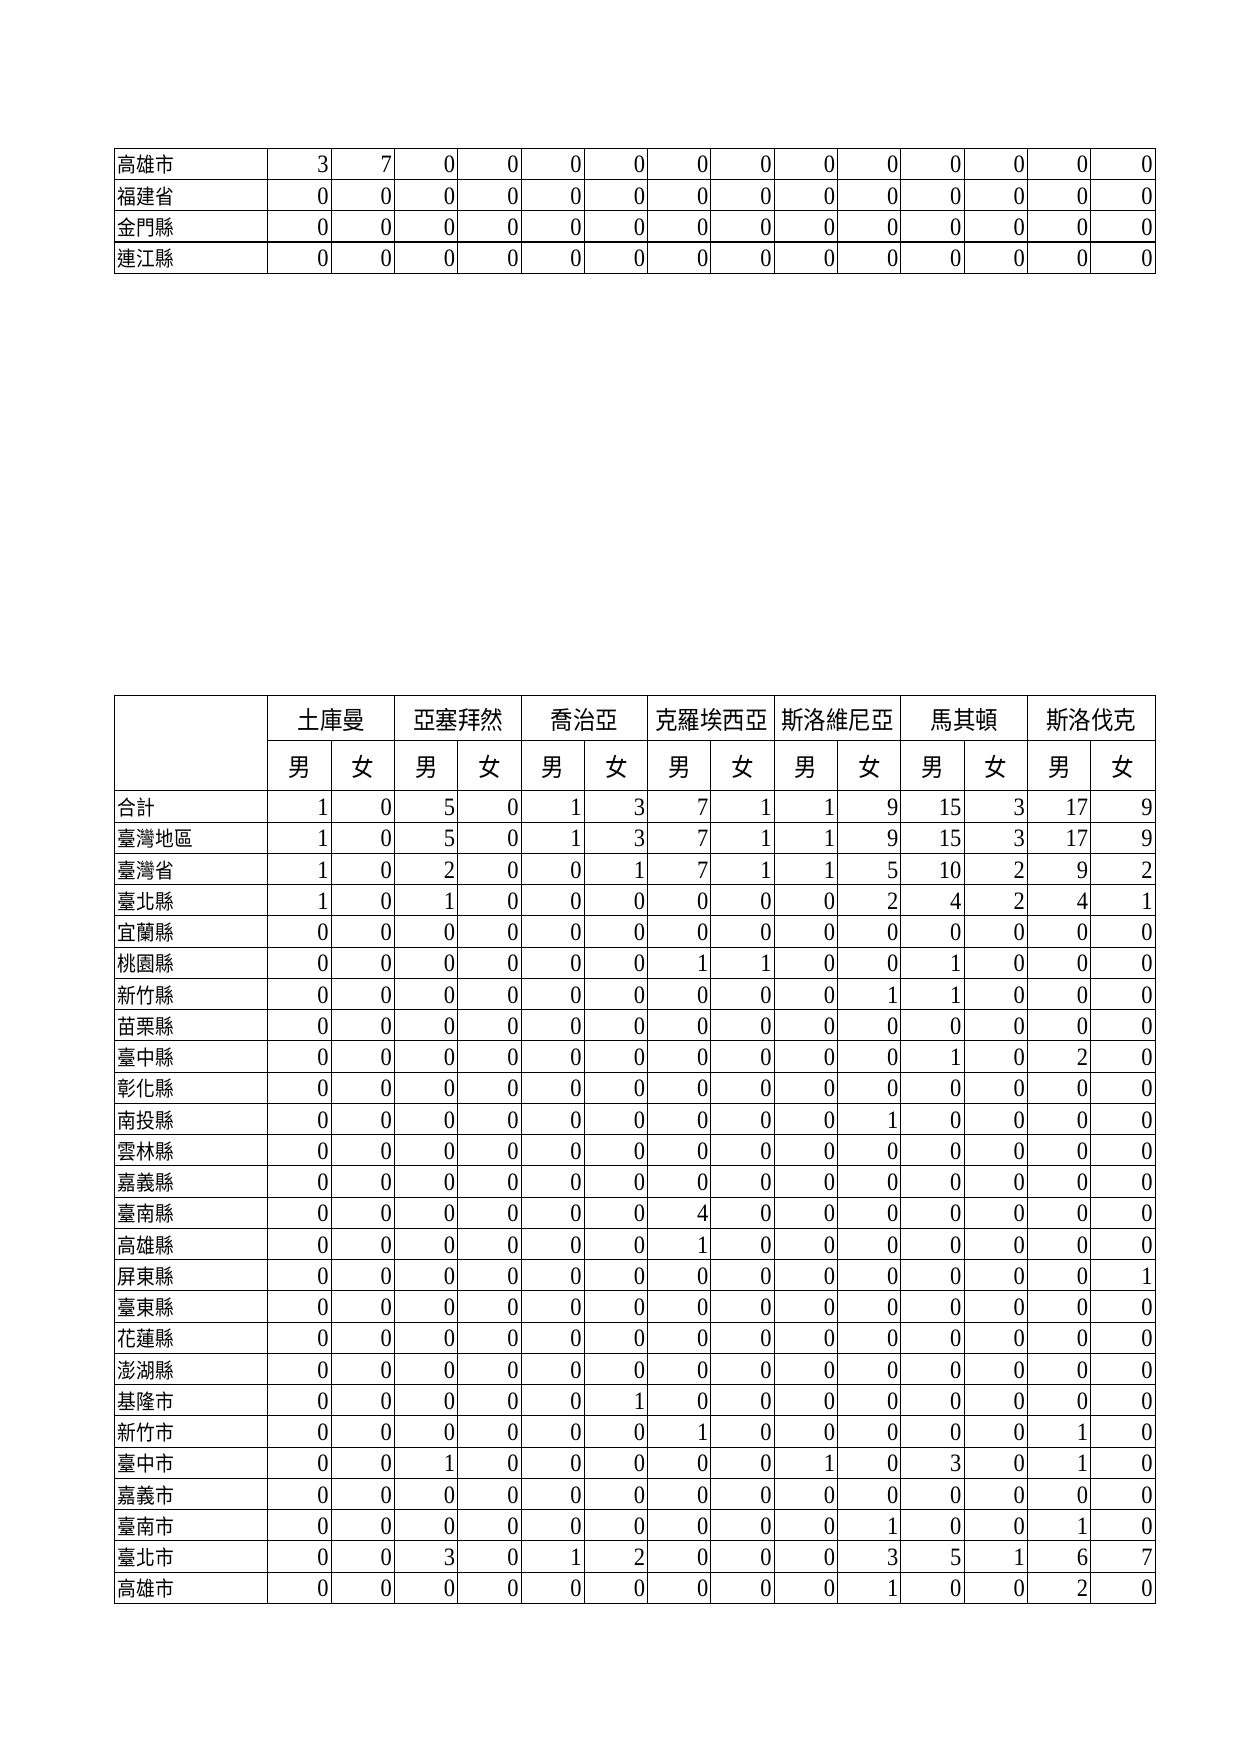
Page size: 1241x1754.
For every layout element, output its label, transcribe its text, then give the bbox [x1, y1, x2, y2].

table_cell 0 [648, 1541, 710, 1572]
table_cell 0 [838, 211, 900, 241]
table_cell 0 [458, 1448, 521, 1478]
table_cell 0 [775, 1073, 837, 1103]
table_cell 1 [585, 1385, 647, 1415]
table_cell 0 [585, 916, 647, 947]
table_cell 0 [268, 979, 331, 1009]
table_cell 0 [838, 180, 900, 210]
table_cell 0 [775, 1104, 837, 1134]
table_cell 0 [458, 1479, 521, 1509]
table_cell 0 [268, 1198, 331, 1228]
table_cell 0 [522, 1229, 584, 1259]
table_cell 0 [458, 1260, 521, 1290]
table_cell 3 [395, 1541, 457, 1572]
table_cell 9 [1028, 854, 1090, 884]
table_cell 15 [901, 823, 964, 853]
table_cell 0 [901, 1229, 964, 1259]
table_cell 0 [522, 916, 584, 947]
table_cell 4 [1028, 885, 1090, 915]
table_cell 0 [395, 211, 457, 241]
table_cell 1 [775, 791, 837, 822]
table_cell 1 [838, 979, 900, 1009]
table_cell 0 [1028, 1135, 1090, 1165]
table_cell 0 [332, 791, 394, 822]
table_cell 0 [332, 1510, 394, 1540]
table_cell 0 [585, 1573, 647, 1603]
table_cell 9 [1091, 823, 1155, 853]
table_cell 0 [1091, 1198, 1155, 1228]
table_cell 女 [838, 741, 900, 790]
table_cell 0 [965, 1010, 1027, 1040]
table_cell 0 [711, 1385, 774, 1415]
table_cell 0 [901, 1166, 964, 1197]
table_cell 0 [395, 979, 457, 1009]
table_cell 0 [268, 243, 331, 273]
table_cell 0 [965, 916, 1027, 947]
table_cell 0 [458, 1166, 521, 1197]
table_cell 0 [1028, 1260, 1090, 1290]
table_cell 0 [711, 1041, 774, 1072]
table_cell 5 [838, 854, 900, 884]
table_cell 7 [648, 854, 710, 884]
table_cell 0 [965, 149, 1027, 179]
table_cell 0 [775, 1291, 837, 1322]
table_cell 0 [1091, 1291, 1155, 1322]
table_cell 0 [332, 885, 394, 915]
table_cell 0 [648, 1323, 710, 1353]
table_cell 0 [648, 1385, 710, 1415]
table_cell 臺南市 [115, 1510, 267, 1540]
table_cell 0 [522, 211, 584, 241]
table_cell 3 [965, 823, 1027, 853]
table_cell 男 [775, 741, 837, 790]
table_cell 0 [965, 1479, 1027, 1509]
table_cell 0 [711, 1229, 774, 1259]
table_cell 0 [711, 1510, 774, 1540]
table_cell 0 [522, 1323, 584, 1353]
table_cell 0 [585, 243, 647, 273]
table_cell 3 [965, 791, 1027, 822]
table_cell 0 [458, 1416, 521, 1447]
table_cell 合計 [115, 791, 267, 822]
table_cell 0 [332, 1166, 394, 1197]
table_cell 0 [901, 180, 964, 210]
table_cell 女 [1091, 741, 1155, 790]
table_cell 0 [268, 1229, 331, 1259]
table_cell 3 [268, 149, 331, 179]
table_cell 0 [585, 1073, 647, 1103]
table_cell 0 [395, 149, 457, 179]
table_cell 1 [585, 854, 647, 884]
table_cell 0 [268, 1041, 331, 1072]
table_cell 0 [901, 1573, 964, 1603]
table_header 斯洛伐克 [1028, 696, 1155, 740]
table_cell 1 [711, 823, 774, 853]
table_cell 2 [965, 854, 1027, 884]
table_cell 0 [1028, 979, 1090, 1009]
table_cell 0 [332, 180, 394, 210]
table_cell 0 [901, 1323, 964, 1353]
table_cell 0 [711, 1541, 774, 1572]
table_cell 1 [268, 854, 331, 884]
table_cell 男 [522, 741, 584, 790]
table_cell 0 [458, 916, 521, 947]
table_cell 0 [585, 1510, 647, 1540]
table_cell 5 [395, 823, 457, 853]
table_cell 0 [522, 1573, 584, 1603]
table_cell 0 [395, 180, 457, 210]
table_cell 0 [838, 948, 900, 978]
table_cell 0 [711, 1166, 774, 1197]
table_cell 0 [901, 1416, 964, 1447]
table_cell 0 [458, 211, 521, 241]
table_cell 0 [395, 1416, 457, 1447]
table_cell 0 [711, 211, 774, 241]
table_cell 0 [838, 1010, 900, 1040]
table_cell 0 [838, 1291, 900, 1322]
table_cell 0 [395, 1260, 457, 1290]
table_cell 0 [395, 1073, 457, 1103]
table_cell 0 [458, 1385, 521, 1415]
table_cell 1 [838, 1573, 900, 1603]
table_cell 0 [585, 1041, 647, 1072]
table_cell 0 [522, 1510, 584, 1540]
table_cell 0 [522, 1260, 584, 1290]
table_cell 0 [522, 1041, 584, 1072]
table_cell 0 [965, 243, 1027, 273]
table_cell 0 [332, 1385, 394, 1415]
table_cell 0 [585, 1323, 647, 1353]
table_cell 0 [585, 211, 647, 241]
table_cell 0 [332, 1041, 394, 1072]
table_cell 0 [838, 1229, 900, 1259]
table_cell 0 [1091, 1510, 1155, 1540]
table_cell 1 [395, 885, 457, 915]
table_cell 4 [648, 1198, 710, 1228]
table_cell 1 [901, 1041, 964, 1072]
table_cell 0 [395, 1198, 457, 1228]
table_cell 1 [395, 1448, 457, 1478]
table_cell 0 [711, 1448, 774, 1478]
table_cell 2 [838, 885, 900, 915]
table_cell 0 [711, 979, 774, 1009]
table_cell 0 [648, 1354, 710, 1384]
table_cell 7 [648, 791, 710, 822]
table_cell 0 [1091, 916, 1155, 947]
table_cell 0 [775, 1573, 837, 1603]
table_cell 1 [1028, 1510, 1090, 1540]
table_cell 0 [332, 1073, 394, 1103]
table_cell 0 [965, 1354, 1027, 1384]
table_cell 0 [775, 1198, 837, 1228]
table_cell 0 [711, 1073, 774, 1103]
table_cell 新竹縣 [115, 979, 267, 1009]
table_cell 2 [585, 1541, 647, 1572]
table_cell 0 [458, 1135, 521, 1165]
table_cell 0 [1091, 1448, 1155, 1478]
table_cell 苗栗縣 [115, 1010, 267, 1040]
table_cell 0 [395, 1323, 457, 1353]
table_cell 臺東縣 [115, 1291, 267, 1322]
table_cell 女 [711, 741, 774, 790]
table_cell 0 [1091, 211, 1155, 241]
table_cell 0 [585, 1229, 647, 1259]
table_cell 5 [901, 1541, 964, 1572]
table_cell 南投縣 [115, 1104, 267, 1134]
table_cell 0 [965, 1573, 1027, 1603]
table_cell 0 [901, 1385, 964, 1415]
table_cell 0 [965, 1416, 1027, 1447]
table_cell 0 [332, 1260, 394, 1290]
table_cell 0 [332, 823, 394, 853]
table_cell 0 [775, 243, 837, 273]
table_cell 9 [838, 791, 900, 822]
table_cell 0 [332, 1291, 394, 1322]
table_cell 男 [268, 741, 331, 790]
table_cell 0 [711, 1573, 774, 1603]
table_cell 0 [268, 1073, 331, 1103]
table_cell 0 [711, 180, 774, 210]
table_cell 0 [965, 1229, 1027, 1259]
table_cell 0 [522, 854, 584, 884]
table_cell 0 [838, 243, 900, 273]
table_cell 1 [901, 979, 964, 1009]
table_cell 1 [965, 1541, 1027, 1572]
table_cell 0 [268, 1166, 331, 1197]
table_cell 0 [711, 149, 774, 179]
table_cell 嘉義市 [115, 1479, 267, 1509]
table_cell 0 [332, 1354, 394, 1384]
table_cell 0 [458, 1041, 521, 1072]
table_cell 0 [775, 1541, 837, 1572]
table_cell 1 [711, 854, 774, 884]
table_cell 0 [268, 1104, 331, 1134]
table_cell 3 [585, 791, 647, 822]
table_cell 0 [458, 885, 521, 915]
table_cell 0 [458, 1323, 521, 1353]
table_cell 雲林縣 [115, 1135, 267, 1165]
table_cell 0 [395, 1104, 457, 1134]
table_cell 0 [332, 243, 394, 273]
table_cell 0 [648, 1510, 710, 1540]
table_cell 0 [522, 1479, 584, 1509]
table_cell 臺灣地區 [115, 823, 267, 853]
table_cell 0 [648, 1291, 710, 1322]
table_cell 0 [332, 916, 394, 947]
table_cell 0 [585, 979, 647, 1009]
table_cell 0 [458, 979, 521, 1009]
table_cell 0 [332, 211, 394, 241]
table_cell 0 [775, 948, 837, 978]
table_cell 0 [458, 854, 521, 884]
table_cell 5 [395, 791, 457, 822]
table_cell 1 [901, 948, 964, 978]
table_cell 0 [458, 243, 521, 273]
table_header 斯洛維尼亞 [775, 696, 900, 740]
table_cell 0 [332, 1479, 394, 1509]
table_cell 0 [522, 149, 584, 179]
table_cell 0 [1028, 1479, 1090, 1509]
table_cell 0 [1028, 243, 1090, 273]
table_cell 3 [838, 1541, 900, 1572]
table_cell 0 [648, 180, 710, 210]
table_cell 0 [522, 1010, 584, 1040]
table_cell 0 [458, 948, 521, 978]
table_cell 0 [1091, 1104, 1155, 1134]
table_cell 0 [838, 916, 900, 947]
table_cell 0 [711, 885, 774, 915]
table_cell 0 [268, 1291, 331, 1322]
table_cell 0 [332, 1104, 394, 1134]
table_cell 4 [901, 885, 964, 915]
table_cell 0 [458, 1573, 521, 1603]
table_cell 0 [268, 1416, 331, 1447]
table_cell 連江縣 [115, 243, 267, 273]
table_cell 1 [522, 791, 584, 822]
table_cell 0 [1028, 1291, 1090, 1322]
table_cell 基隆市 [115, 1385, 267, 1415]
table_cell 0 [711, 1416, 774, 1447]
table_cell 0 [268, 1135, 331, 1165]
table_cell 臺中市 [115, 1448, 267, 1478]
table_cell 0 [1091, 1323, 1155, 1353]
table_cell 0 [1091, 948, 1155, 978]
table_cell 0 [458, 1010, 521, 1040]
table_cell 0 [1028, 1385, 1090, 1415]
table_header [115, 696, 267, 790]
table_cell 0 [838, 1166, 900, 1197]
table_cell 0 [901, 916, 964, 947]
table_cell 0 [1028, 1229, 1090, 1259]
table_cell 1 [711, 948, 774, 978]
table_cell 0 [268, 1354, 331, 1384]
table_cell 17 [1028, 791, 1090, 822]
table_cell 0 [838, 1448, 900, 1478]
table_cell 0 [458, 823, 521, 853]
table_cell 新竹市 [115, 1416, 267, 1447]
table_cell 1 [648, 1229, 710, 1259]
table_cell 0 [965, 1135, 1027, 1165]
table_cell 0 [395, 1354, 457, 1384]
table_cell 0 [332, 1198, 394, 1228]
table_cell 0 [522, 1416, 584, 1447]
table_cell 0 [395, 916, 457, 947]
table_cell 0 [395, 1041, 457, 1072]
table_cell 0 [775, 1385, 837, 1415]
table_cell 0 [901, 1260, 964, 1290]
table_cell 0 [585, 1354, 647, 1384]
table_cell 0 [965, 1198, 1027, 1228]
table_cell 0 [522, 948, 584, 978]
table_cell 0 [965, 948, 1027, 978]
table_cell 0 [838, 1354, 900, 1384]
table_cell 0 [268, 180, 331, 210]
table_cell 0 [648, 1041, 710, 1072]
table_cell 0 [268, 1260, 331, 1290]
table_cell 0 [585, 1260, 647, 1290]
table_cell 0 [838, 1073, 900, 1103]
table_cell 0 [711, 1135, 774, 1165]
table_cell 0 [648, 1573, 710, 1603]
table_cell 0 [1091, 1135, 1155, 1165]
table_cell 0 [1091, 1385, 1155, 1415]
table_cell 0 [1028, 1354, 1090, 1384]
table_cell 0 [648, 1448, 710, 1478]
table_cell 0 [901, 1479, 964, 1509]
table_cell 0 [332, 1416, 394, 1447]
table_cell 0 [648, 916, 710, 947]
table_cell 0 [965, 1041, 1027, 1072]
table_cell 0 [775, 180, 837, 210]
table_cell 0 [332, 1229, 394, 1259]
table_cell 0 [268, 1541, 331, 1572]
table_cell 0 [838, 1135, 900, 1165]
table_cell 0 [522, 1448, 584, 1478]
table_cell 0 [838, 1260, 900, 1290]
table_cell 宜蘭縣 [115, 916, 267, 947]
table_cell 0 [775, 1354, 837, 1384]
table_cell 0 [648, 211, 710, 241]
table_cell 1 [522, 1541, 584, 1572]
table_cell 0 [1091, 1073, 1155, 1103]
table_cell 9 [1091, 791, 1155, 822]
table_cell 0 [585, 1010, 647, 1040]
table_cell 0 [648, 243, 710, 273]
table_cell 0 [458, 791, 521, 822]
table_cell 0 [648, 1166, 710, 1197]
table_header 亞塞拜然 [395, 696, 521, 740]
table_cell 0 [268, 1510, 331, 1540]
table_cell 0 [901, 211, 964, 241]
table_cell 0 [1028, 211, 1090, 241]
table_cell 0 [522, 1198, 584, 1228]
table_cell 2 [1028, 1041, 1090, 1072]
table_cell 0 [585, 1416, 647, 1447]
table_cell 0 [585, 1104, 647, 1134]
table_cell 1 [1091, 1260, 1155, 1290]
table_cell 女 [458, 741, 521, 790]
table_cell 6 [1028, 1541, 1090, 1572]
table_cell 0 [395, 1229, 457, 1259]
table_cell 9 [838, 823, 900, 853]
table_cell 0 [458, 1104, 521, 1134]
table_cell 1 [268, 885, 331, 915]
table_cell 0 [965, 1510, 1027, 1540]
table_cell 1 [711, 791, 774, 822]
table_cell 0 [585, 1448, 647, 1478]
table_cell 0 [648, 1260, 710, 1290]
table_cell 0 [395, 1166, 457, 1197]
table_cell 0 [458, 1073, 521, 1103]
table_cell 0 [522, 1291, 584, 1322]
table_cell 0 [838, 1385, 900, 1415]
table_cell 1 [838, 1510, 900, 1540]
table_cell 0 [522, 1135, 584, 1165]
table_cell 17 [1028, 823, 1090, 853]
table_cell 0 [1028, 1104, 1090, 1134]
table_cell 2 [965, 885, 1027, 915]
table_cell 0 [395, 243, 457, 273]
table_cell 0 [711, 243, 774, 273]
table_cell 臺南縣 [115, 1198, 267, 1228]
table_cell 嘉義縣 [115, 1166, 267, 1197]
table_cell 0 [775, 1010, 837, 1040]
table_cell 0 [965, 1260, 1027, 1290]
table_cell 0 [965, 1166, 1027, 1197]
table_cell 0 [965, 180, 1027, 210]
table_cell 臺灣省 [115, 854, 267, 884]
table_cell 0 [775, 1260, 837, 1290]
table_cell 0 [1091, 1479, 1155, 1509]
table_header 喬治亞 [522, 696, 647, 740]
table_cell 女 [332, 741, 394, 790]
table_cell 0 [268, 916, 331, 947]
table_cell 0 [901, 1135, 964, 1165]
table_cell 0 [458, 180, 521, 210]
table_cell 0 [522, 243, 584, 273]
table_header 克羅埃西亞 [648, 696, 774, 740]
table_cell 0 [522, 1166, 584, 1197]
table_cell 0 [775, 1416, 837, 1447]
table_cell 3 [901, 1448, 964, 1478]
table_cell 男 [395, 741, 457, 790]
table_cell 0 [648, 979, 710, 1009]
table_cell 0 [775, 916, 837, 947]
table_cell 0 [1028, 916, 1090, 947]
table_cell 福建省 [115, 180, 267, 210]
table_cell 15 [901, 791, 964, 822]
table_cell 0 [775, 1479, 837, 1509]
table_header 土庫曼 [268, 696, 394, 740]
table_cell 0 [648, 885, 710, 915]
table_cell 0 [458, 1198, 521, 1228]
table_cell 0 [711, 1198, 774, 1228]
table_cell 0 [395, 1385, 457, 1415]
table_cell 0 [901, 1010, 964, 1040]
table_cell 0 [395, 1479, 457, 1509]
table_cell 0 [332, 1323, 394, 1353]
table_cell 2 [1091, 854, 1155, 884]
table_cell 花蓮縣 [115, 1323, 267, 1353]
table_cell 0 [648, 1010, 710, 1040]
table_cell 0 [648, 1479, 710, 1509]
table_cell 0 [458, 1354, 521, 1384]
table_cell 0 [395, 1135, 457, 1165]
table_cell 0 [775, 1323, 837, 1353]
table_cell 男 [1028, 741, 1090, 790]
table_cell 0 [901, 1073, 964, 1103]
table_cell 0 [901, 1104, 964, 1134]
table_cell 0 [965, 1291, 1027, 1322]
table_cell 0 [268, 1448, 331, 1478]
table_cell 0 [1028, 1166, 1090, 1197]
table_cell 0 [965, 1073, 1027, 1103]
table_cell 0 [775, 211, 837, 241]
table_cell 0 [1028, 948, 1090, 978]
table_cell 0 [585, 1291, 647, 1322]
table_cell 0 [1091, 979, 1155, 1009]
table_cell 0 [838, 1198, 900, 1228]
table_cell 0 [332, 1573, 394, 1603]
table_cell 0 [395, 1291, 457, 1322]
table_cell 0 [522, 1354, 584, 1384]
table_cell 0 [775, 1166, 837, 1197]
table_cell 0 [711, 1323, 774, 1353]
table_cell 0 [711, 1291, 774, 1322]
table_cell 0 [1091, 180, 1155, 210]
table_cell 1 [268, 791, 331, 822]
table_cell 1 [775, 1448, 837, 1478]
table_cell 0 [585, 149, 647, 179]
table_cell 0 [332, 1010, 394, 1040]
table_cell 0 [775, 149, 837, 179]
table_cell 0 [522, 979, 584, 1009]
table_cell 1 [648, 948, 710, 978]
table_cell 10 [901, 854, 964, 884]
table_cell 0 [965, 1448, 1027, 1478]
table_cell 0 [1091, 243, 1155, 273]
table_cell 0 [585, 885, 647, 915]
table_cell 1 [1091, 885, 1155, 915]
table_cell 1 [268, 823, 331, 853]
table_cell 0 [711, 1104, 774, 1134]
table_cell 0 [522, 1073, 584, 1103]
table_cell 0 [648, 149, 710, 179]
table_cell 0 [711, 1354, 774, 1384]
table_cell 0 [332, 1541, 394, 1572]
table_cell 0 [711, 1010, 774, 1040]
table_cell 0 [585, 1166, 647, 1197]
table_cell 0 [1091, 1416, 1155, 1447]
table_cell 0 [268, 1479, 331, 1509]
table_cell 女 [585, 741, 647, 790]
table_cell 0 [1091, 149, 1155, 179]
table_cell 臺北縣 [115, 885, 267, 915]
table_cell 0 [268, 211, 331, 241]
table_cell 0 [648, 1073, 710, 1103]
table_cell 0 [458, 149, 521, 179]
table_cell 0 [1028, 1198, 1090, 1228]
table_cell 0 [775, 885, 837, 915]
table_cell 高雄市 [115, 1573, 267, 1603]
table_cell 3 [585, 823, 647, 853]
table_cell 0 [332, 1448, 394, 1478]
table_cell 2 [395, 854, 457, 884]
table_cell 0 [648, 1104, 710, 1134]
table_cell 0 [1091, 1573, 1155, 1603]
table_cell 0 [332, 1135, 394, 1165]
table_cell 0 [395, 1573, 457, 1603]
table_cell 高雄市 [115, 149, 267, 179]
table_cell 男 [901, 741, 964, 790]
table_cell 0 [775, 979, 837, 1009]
table_cell 0 [711, 916, 774, 947]
table_cell 0 [1091, 1041, 1155, 1072]
table_cell 1 [775, 823, 837, 853]
table_cell 0 [585, 1198, 647, 1228]
table_cell 0 [522, 180, 584, 210]
table_cell 7 [1091, 1541, 1155, 1572]
table_cell 高雄縣 [115, 1229, 267, 1259]
table_cell 1 [522, 823, 584, 853]
table_cell 0 [838, 1041, 900, 1072]
table_cell 0 [901, 1198, 964, 1228]
table_header 馬其頓 [901, 696, 1027, 740]
table_cell 0 [585, 1479, 647, 1509]
table_cell 0 [901, 1354, 964, 1384]
table_cell 7 [332, 149, 394, 179]
table_cell 0 [901, 1510, 964, 1540]
table_cell 0 [965, 1104, 1027, 1134]
table_cell 0 [1091, 1166, 1155, 1197]
table_cell 彰化縣 [115, 1073, 267, 1103]
table_cell 0 [395, 1010, 457, 1040]
table_cell 0 [901, 149, 964, 179]
table_cell 女 [965, 741, 1027, 790]
table_cell 臺北市 [115, 1541, 267, 1572]
table_cell 澎湖縣 [115, 1354, 267, 1384]
table_cell 0 [1028, 1010, 1090, 1040]
table_cell 1 [1028, 1416, 1090, 1447]
table_cell 0 [838, 1323, 900, 1353]
table_cell 0 [1091, 1354, 1155, 1384]
table_cell 0 [1028, 180, 1090, 210]
table_cell 男 [648, 741, 710, 790]
table_cell 0 [965, 1385, 1027, 1415]
table_cell 0 [838, 1416, 900, 1447]
table_cell 0 [965, 211, 1027, 241]
table_cell 0 [268, 948, 331, 978]
table_cell 1 [775, 854, 837, 884]
table_cell 0 [585, 180, 647, 210]
table_cell 1 [648, 1416, 710, 1447]
table_cell 0 [1028, 149, 1090, 179]
table_cell 0 [965, 979, 1027, 1009]
table_cell 屏東縣 [115, 1260, 267, 1290]
table_cell 臺中縣 [115, 1041, 267, 1072]
table_cell 0 [648, 1135, 710, 1165]
table_cell 1 [1028, 1448, 1090, 1478]
table_cell 0 [458, 1510, 521, 1540]
table_cell 0 [775, 1135, 837, 1165]
table_cell 1 [838, 1104, 900, 1134]
table_cell 0 [585, 1135, 647, 1165]
table_cell 2 [1028, 1573, 1090, 1603]
table_cell 0 [585, 948, 647, 978]
table_cell 金門縣 [115, 211, 267, 241]
table_cell 0 [1028, 1073, 1090, 1103]
table_cell 0 [1028, 1323, 1090, 1353]
table_cell 0 [332, 948, 394, 978]
table_cell 0 [838, 149, 900, 179]
table_cell 0 [775, 1041, 837, 1072]
table_cell 0 [901, 243, 964, 273]
table_cell 0 [711, 1260, 774, 1290]
table_cell 0 [268, 1385, 331, 1415]
table_cell 0 [332, 979, 394, 1009]
table_cell 0 [268, 1010, 331, 1040]
table_cell 0 [838, 1479, 900, 1509]
table_cell 0 [458, 1541, 521, 1572]
table_cell 0 [775, 1510, 837, 1540]
table_cell 0 [522, 885, 584, 915]
table_cell 0 [395, 1510, 457, 1540]
table_cell 桃園縣 [115, 948, 267, 978]
table_cell 7 [648, 823, 710, 853]
table_cell 0 [775, 1229, 837, 1259]
table_cell 0 [1091, 1010, 1155, 1040]
table_cell 0 [965, 1323, 1027, 1353]
table_cell 0 [458, 1229, 521, 1259]
table_cell 0 [901, 1291, 964, 1322]
table_cell 0 [332, 854, 394, 884]
table_cell 0 [1091, 1229, 1155, 1259]
table_cell 0 [458, 1291, 521, 1322]
table_cell 0 [395, 948, 457, 978]
table_cell 0 [268, 1323, 331, 1353]
table_cell 0 [522, 1385, 584, 1415]
table_cell 0 [268, 1573, 331, 1603]
table_cell 0 [522, 1104, 584, 1134]
table_cell 0 [711, 1479, 774, 1509]
